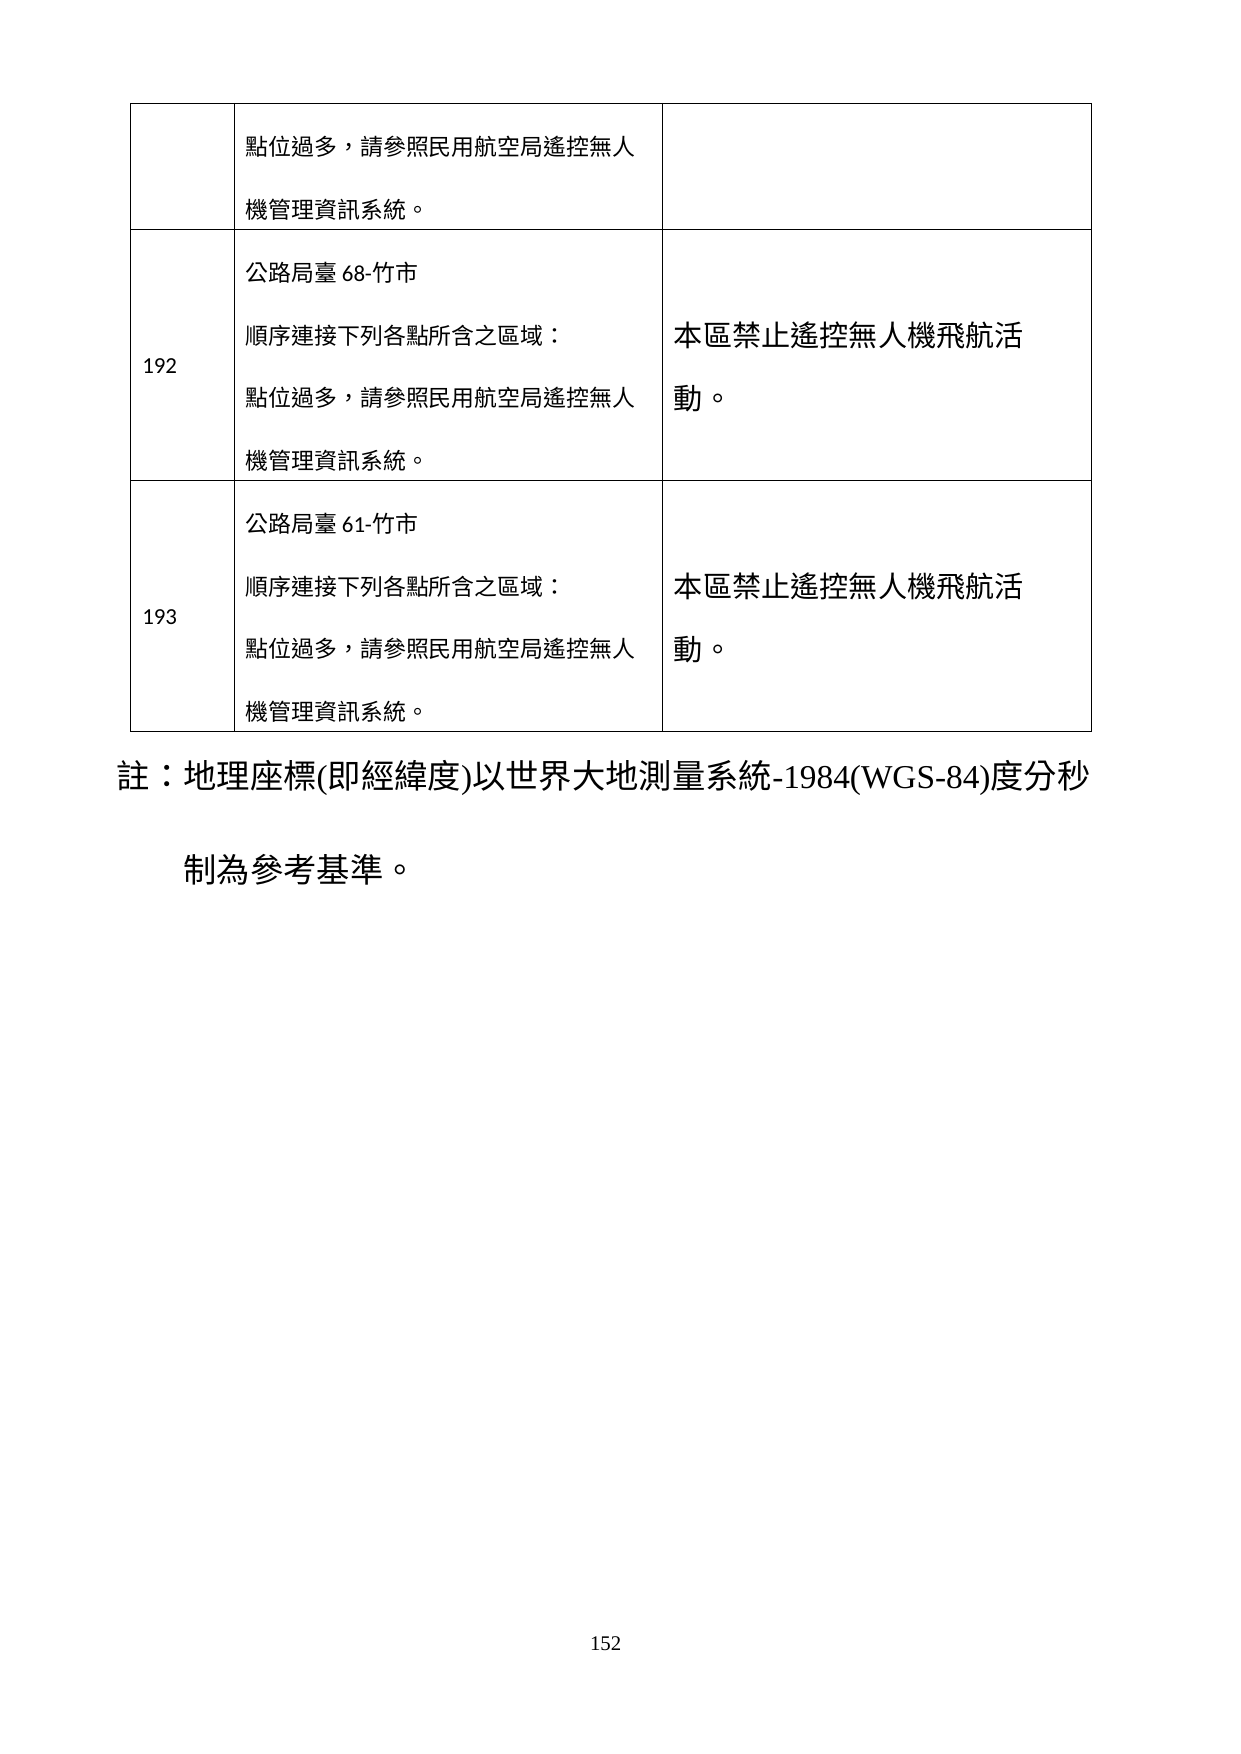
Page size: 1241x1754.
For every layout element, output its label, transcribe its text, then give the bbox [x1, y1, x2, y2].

table_cell 公路局臺68-竹市 順序連接下列各點所含之區域： 點位過多，請參照民用航空局遙控無人機管理資訊系統。 [235, 230, 662, 480]
table_cell [131, 104, 234, 229]
table_cell 本區禁止遙控無人機飛航活動。 [663, 481, 1091, 731]
table_cell [663, 104, 1091, 229]
text 註：地理座標(即經緯度)以世界大地測量系統-1984(WGS-84)度分秒制為參考基準。 [116, 732, 1093, 888]
table_cell 193 [131, 481, 234, 731]
table_cell 點位過多，請參照民用航空局遙控無人機管理資訊系統。 [235, 104, 662, 229]
table_cell 公路局臺61-竹市 順序連接下列各點所含之區域： 點位過多，請參照民用航空局遙控無人機管理資訊系統。 [235, 481, 662, 731]
table_cell 192 [131, 230, 234, 480]
table_cell 本區禁止遙控無人機飛航活動。 [663, 230, 1091, 480]
